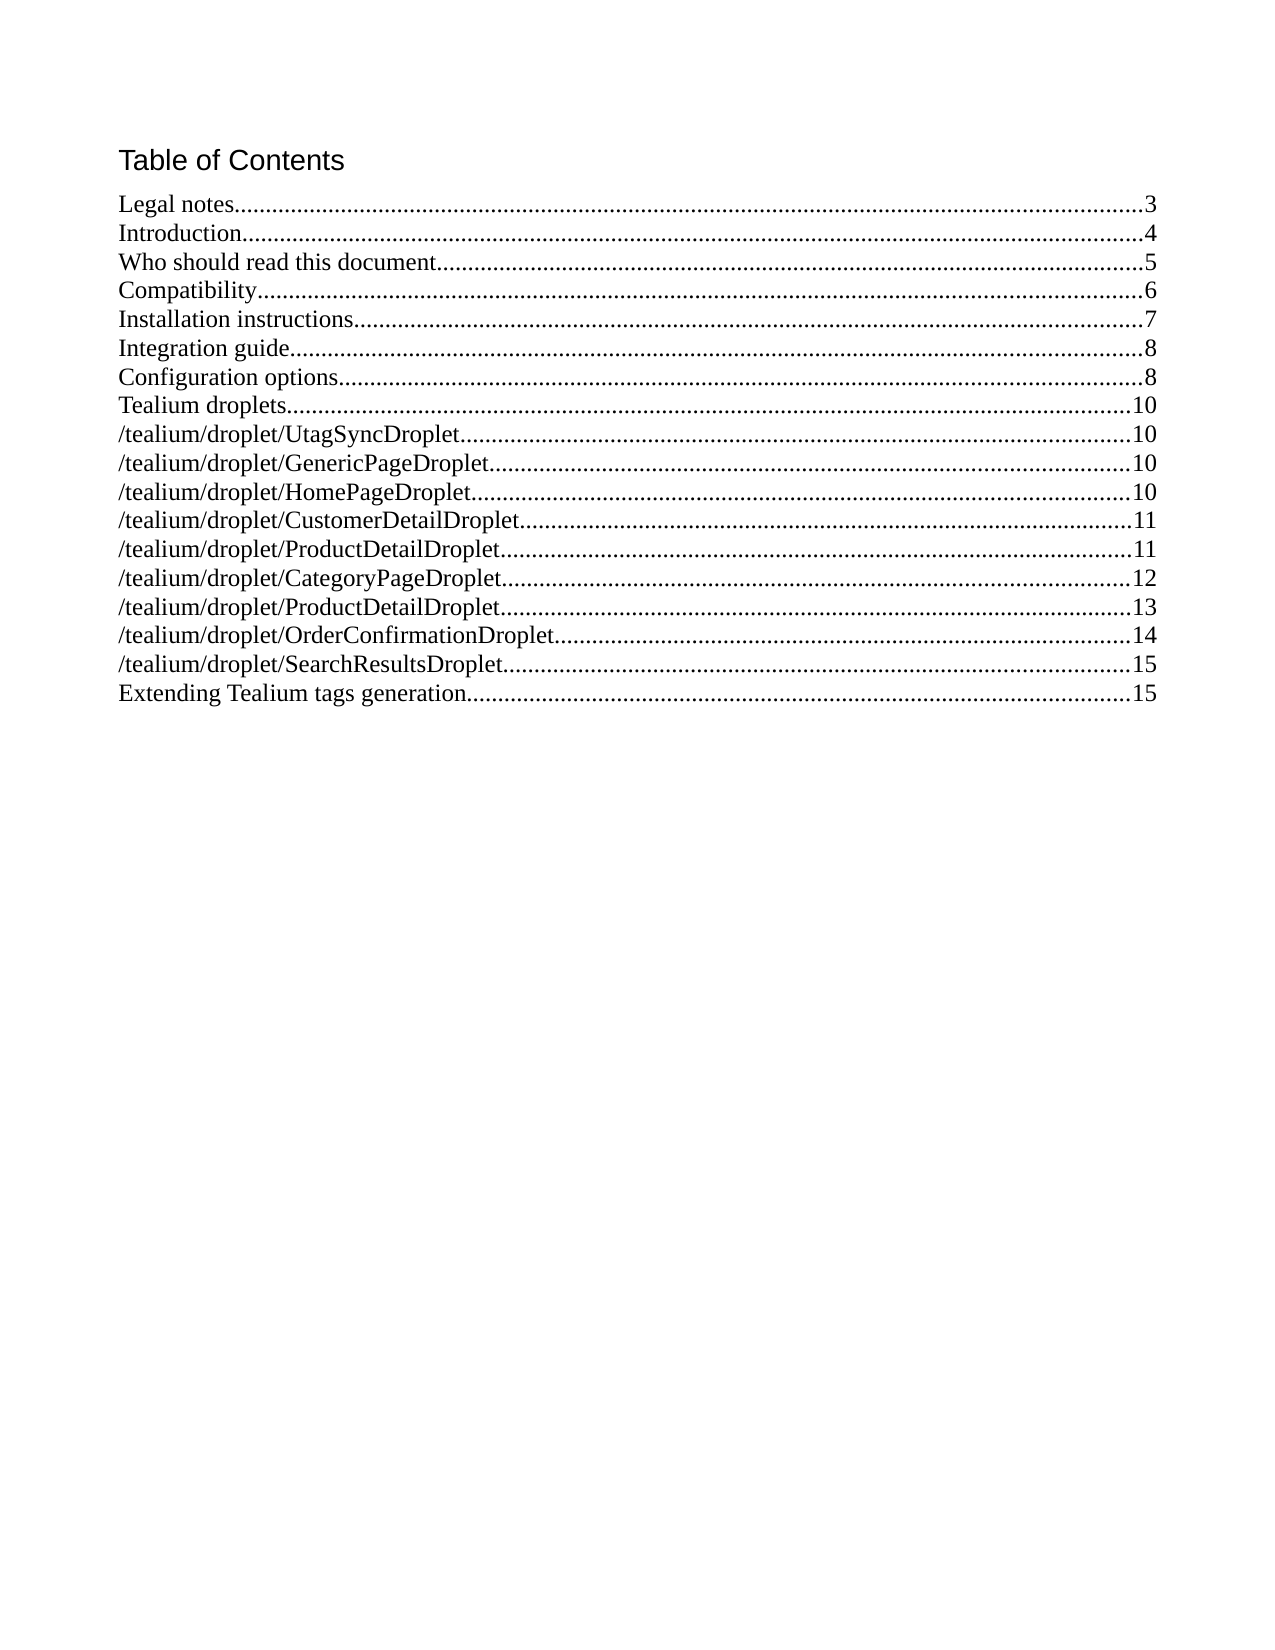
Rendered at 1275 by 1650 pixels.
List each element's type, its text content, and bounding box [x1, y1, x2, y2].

text /tealium/droplet/ProductDetailDroplet 13 [118, 592, 1157, 620]
text Configuration options 8 [118, 362, 1157, 390]
text /tealium/droplet/UtagSyncDroplet 10 [118, 419, 1157, 448]
text /tealium/droplet/SearchResultsDroplet 15 [118, 649, 1157, 678]
text Tealium droplets 10 [118, 390, 1157, 419]
text Who should read this document 5 [118, 247, 1157, 275]
text Introduction 4 [118, 218, 1157, 247]
text /tealium/droplet/HomePageDroplet 10 [118, 477, 1157, 505]
text Legal notes 3 [118, 189, 1157, 218]
text Installation instructions 7 [118, 304, 1157, 333]
text /tealium/droplet/CustomerDetailDroplet 11 [118, 505, 1157, 534]
subtitle Table of Contents [118, 143, 1157, 177]
text /tealium/droplet/GenericPageDroplet 10 [118, 448, 1157, 477]
text Extending Tealium tags generation 15 [118, 678, 1157, 707]
text Integration guide 8 [118, 333, 1157, 362]
text /tealium/droplet/ProductDetailDroplet 11 [118, 534, 1157, 563]
text Compatibility 6 [118, 275, 1157, 304]
text /tealium/droplet/OrderConfirmationDroplet 14 [118, 620, 1157, 649]
text /tealium/droplet/CategoryPageDroplet 12 [118, 563, 1157, 592]
